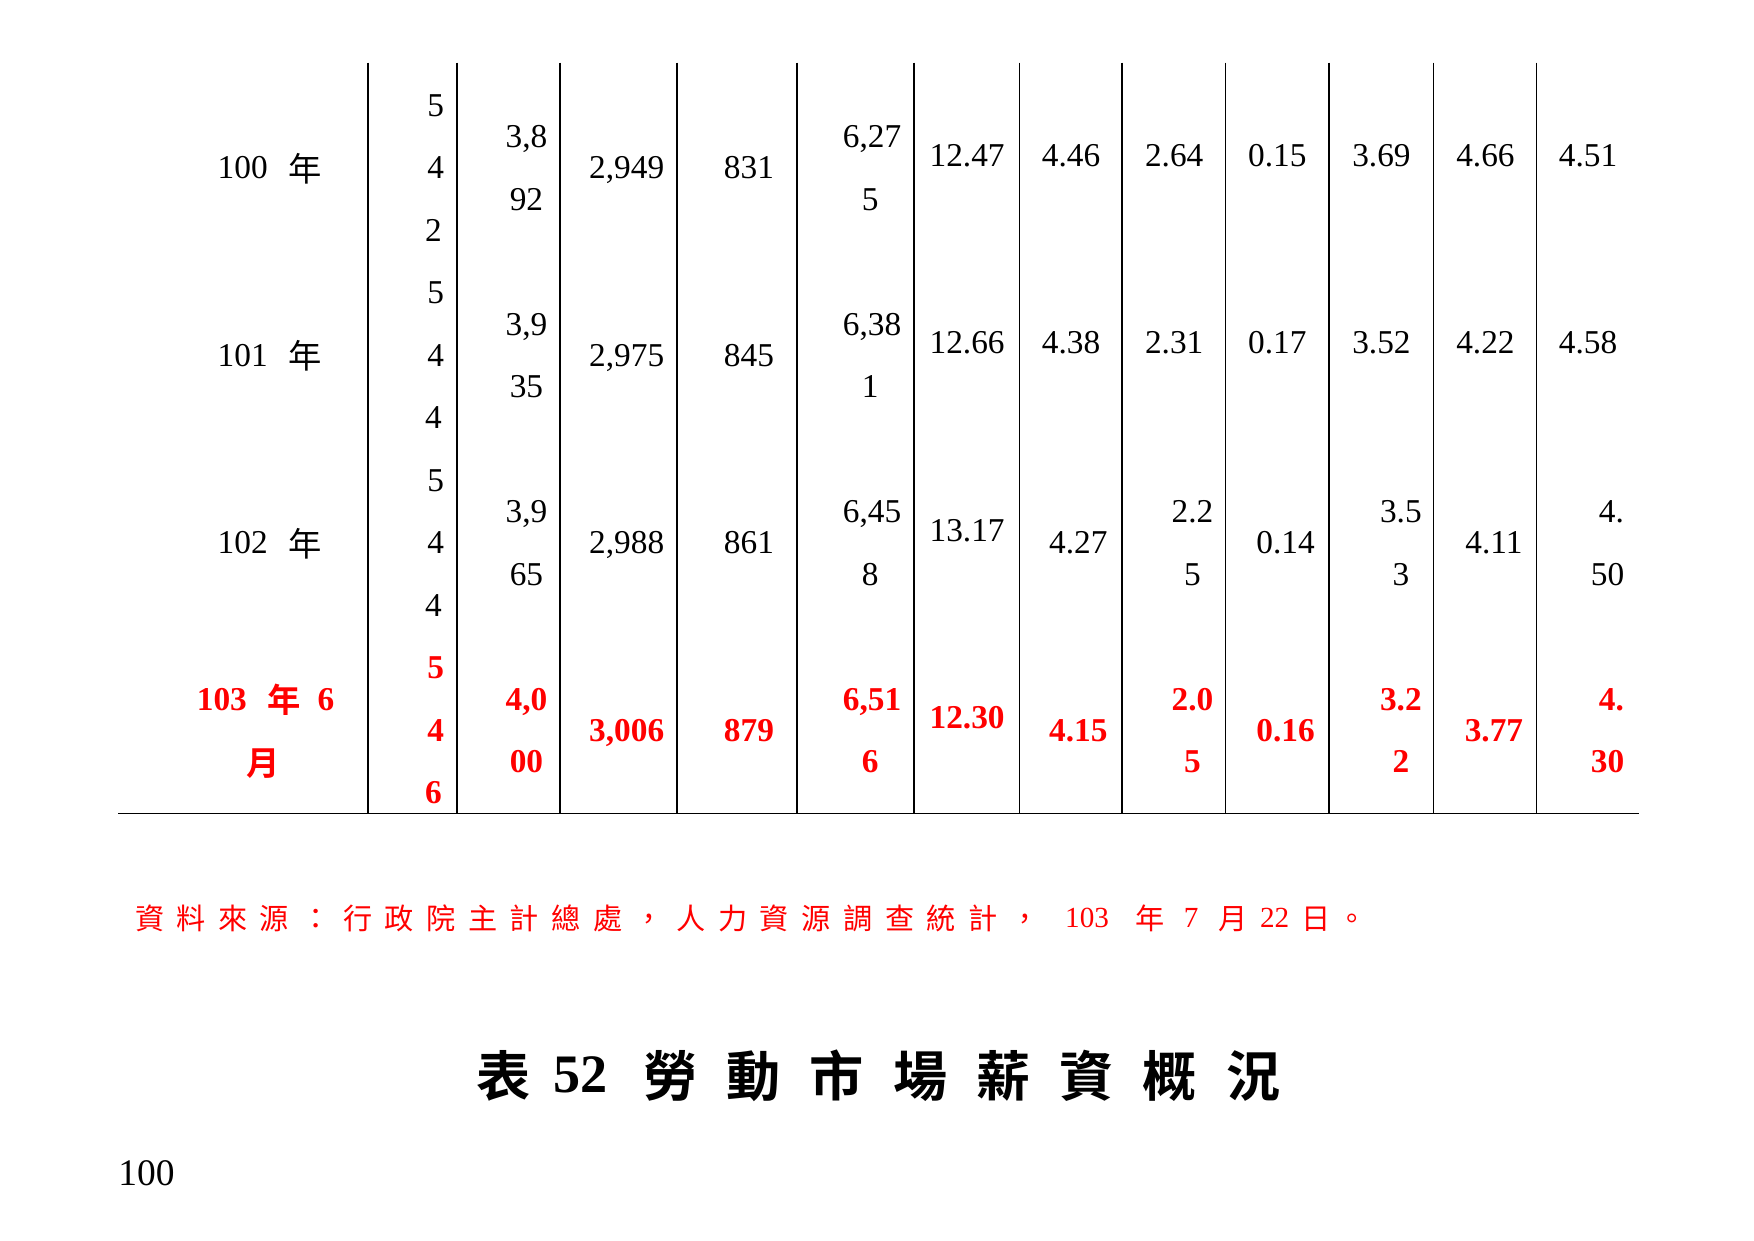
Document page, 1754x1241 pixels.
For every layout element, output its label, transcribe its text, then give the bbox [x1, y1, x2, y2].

table_cell 6,275 [798, 63, 913, 250]
table_cell 12.66 [915, 250, 1019, 438]
table_cell 544 [369, 250, 456, 438]
table_cell 0.14 [1226, 438, 1328, 625]
table_cell 544 [369, 438, 456, 625]
table_cell 101年 [118, 250, 367, 438]
table_cell 4.38 [1020, 250, 1121, 438]
table_cell 2.25 [1123, 438, 1225, 625]
text 表52 勞動市場薪資概況 [128, 1000, 1628, 1125]
table_cell 2,988 [561, 438, 676, 625]
table_cell 102年 [118, 438, 367, 625]
table_cell 4.22 [1434, 250, 1536, 438]
table_cell 4.27 [1020, 438, 1121, 625]
table_cell 4.30 [1537, 625, 1639, 813]
table_cell 4.58 [1537, 250, 1639, 438]
table_cell 4,000 [458, 625, 559, 813]
text 資料來源：行政院主計總處，人力資源調查統計，103年7月22日。 [128, 875, 1628, 938]
table_cell 845 [678, 250, 796, 438]
table_cell 3,965 [458, 438, 559, 625]
table_cell 3,935 [458, 250, 559, 438]
table_cell 4.46 [1020, 63, 1121, 250]
table_cell 103年6月 [118, 625, 367, 813]
table_cell 0.15 [1226, 63, 1328, 250]
table_cell 6,381 [798, 250, 913, 438]
table_cell 4.66 [1434, 63, 1536, 250]
table_cell 4.51 [1537, 63, 1639, 250]
table_cell 3.53 [1330, 438, 1433, 625]
table_cell 6,458 [798, 438, 913, 625]
table_cell 2.31 [1123, 250, 1225, 438]
table_cell 546 [369, 625, 456, 813]
table_cell 4.11 [1434, 438, 1536, 625]
table_cell 879 [678, 625, 796, 813]
table_cell 2,949 [561, 63, 676, 250]
table_cell 6,516 [798, 625, 913, 813]
table_cell 3.52 [1330, 250, 1433, 438]
table_cell 4.15 [1020, 625, 1121, 813]
table_cell 3.69 [1330, 63, 1433, 250]
table_cell 4.50 [1537, 438, 1639, 625]
table_cell 3,006 [561, 625, 676, 813]
table_cell 3,892 [458, 63, 559, 250]
table_cell 12.47 [915, 63, 1019, 250]
table_cell 13.17 [915, 438, 1019, 625]
table_cell 542 [369, 63, 456, 250]
table_cell 3.77 [1434, 625, 1536, 813]
table_cell 0.16 [1226, 625, 1328, 813]
table_cell 2.64 [1123, 63, 1225, 250]
table_cell 861 [678, 438, 796, 625]
table_cell 2,975 [561, 250, 676, 438]
table_cell 3.22 [1330, 625, 1433, 813]
table_cell 12.30 [915, 625, 1019, 813]
table_cell 831 [678, 63, 796, 250]
table_cell 2.05 [1123, 625, 1225, 813]
table_cell 0.17 [1226, 250, 1328, 438]
table_cell 100年 [118, 63, 367, 250]
